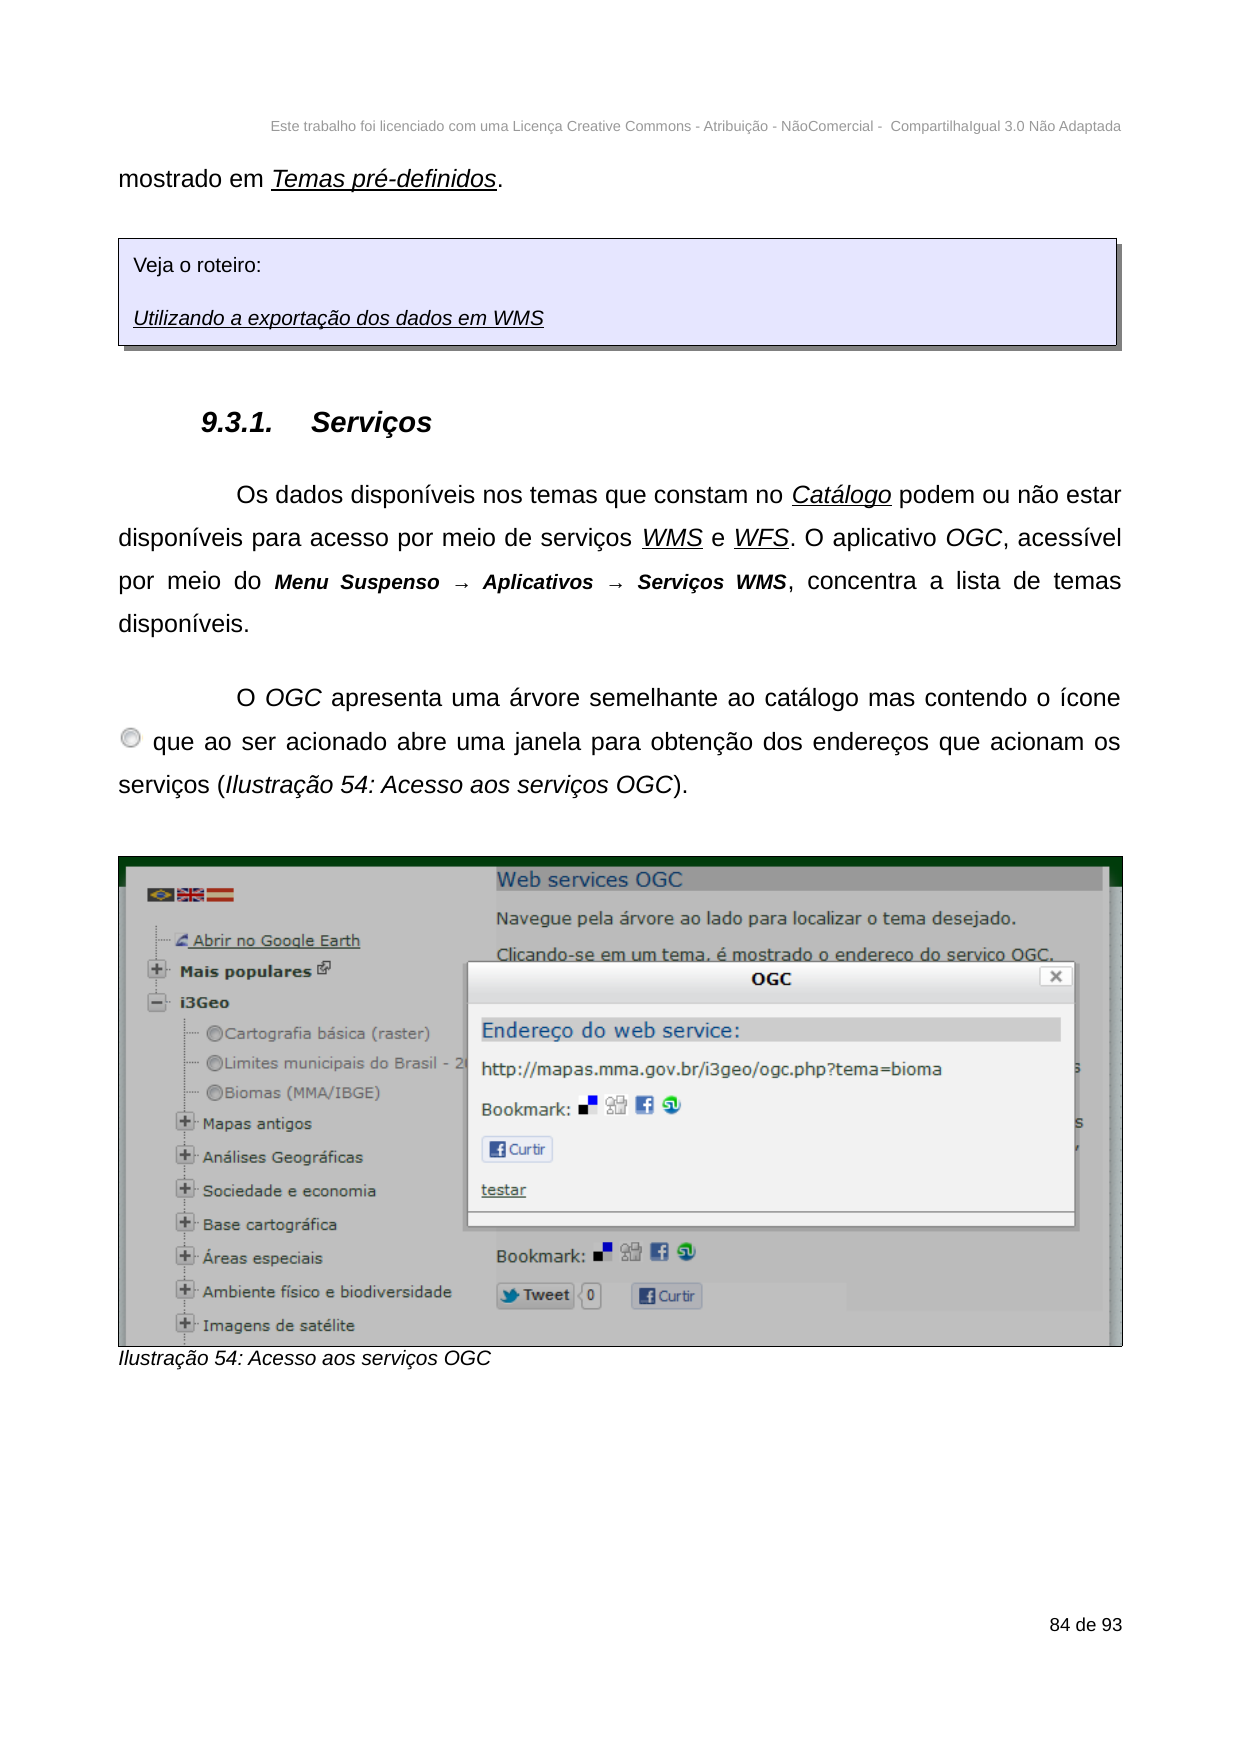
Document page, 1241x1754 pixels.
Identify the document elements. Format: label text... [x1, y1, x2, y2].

text O OGC apresenta uma árvore semelhante ao catálogo mas contendo o ícone que ao ser acionado abre uma janela para obtenção dos endereços que acionam os serviços (Ilustração 54: Acesso aos serviços OGC). [118, 683, 1122, 799]
text mostrado em Temas pré-definidos. [118, 164, 1122, 193]
text Ilustração 54: Acesso aos serviços OGC [118, 1347, 1122, 1370]
picture [119, 857, 1122, 1346]
subtitle Serviços [163, 405, 1122, 438]
text Utilizando a exportação dos dados em WMS [119, 291, 1116, 345]
picture [118, 725, 144, 751]
text Veja o roteiro: [119, 239, 1116, 276]
text Os dados disponíveis nos temas que constam no Catálogo podem ou não estar disponíveis para acesso por meio de serviços WMS e WFS. O aplicativo OGC, acessível por meio do menu suspenso → aplicativos → serviços WMS, concentra a lista de temas disponíveis. [118, 480, 1122, 638]
